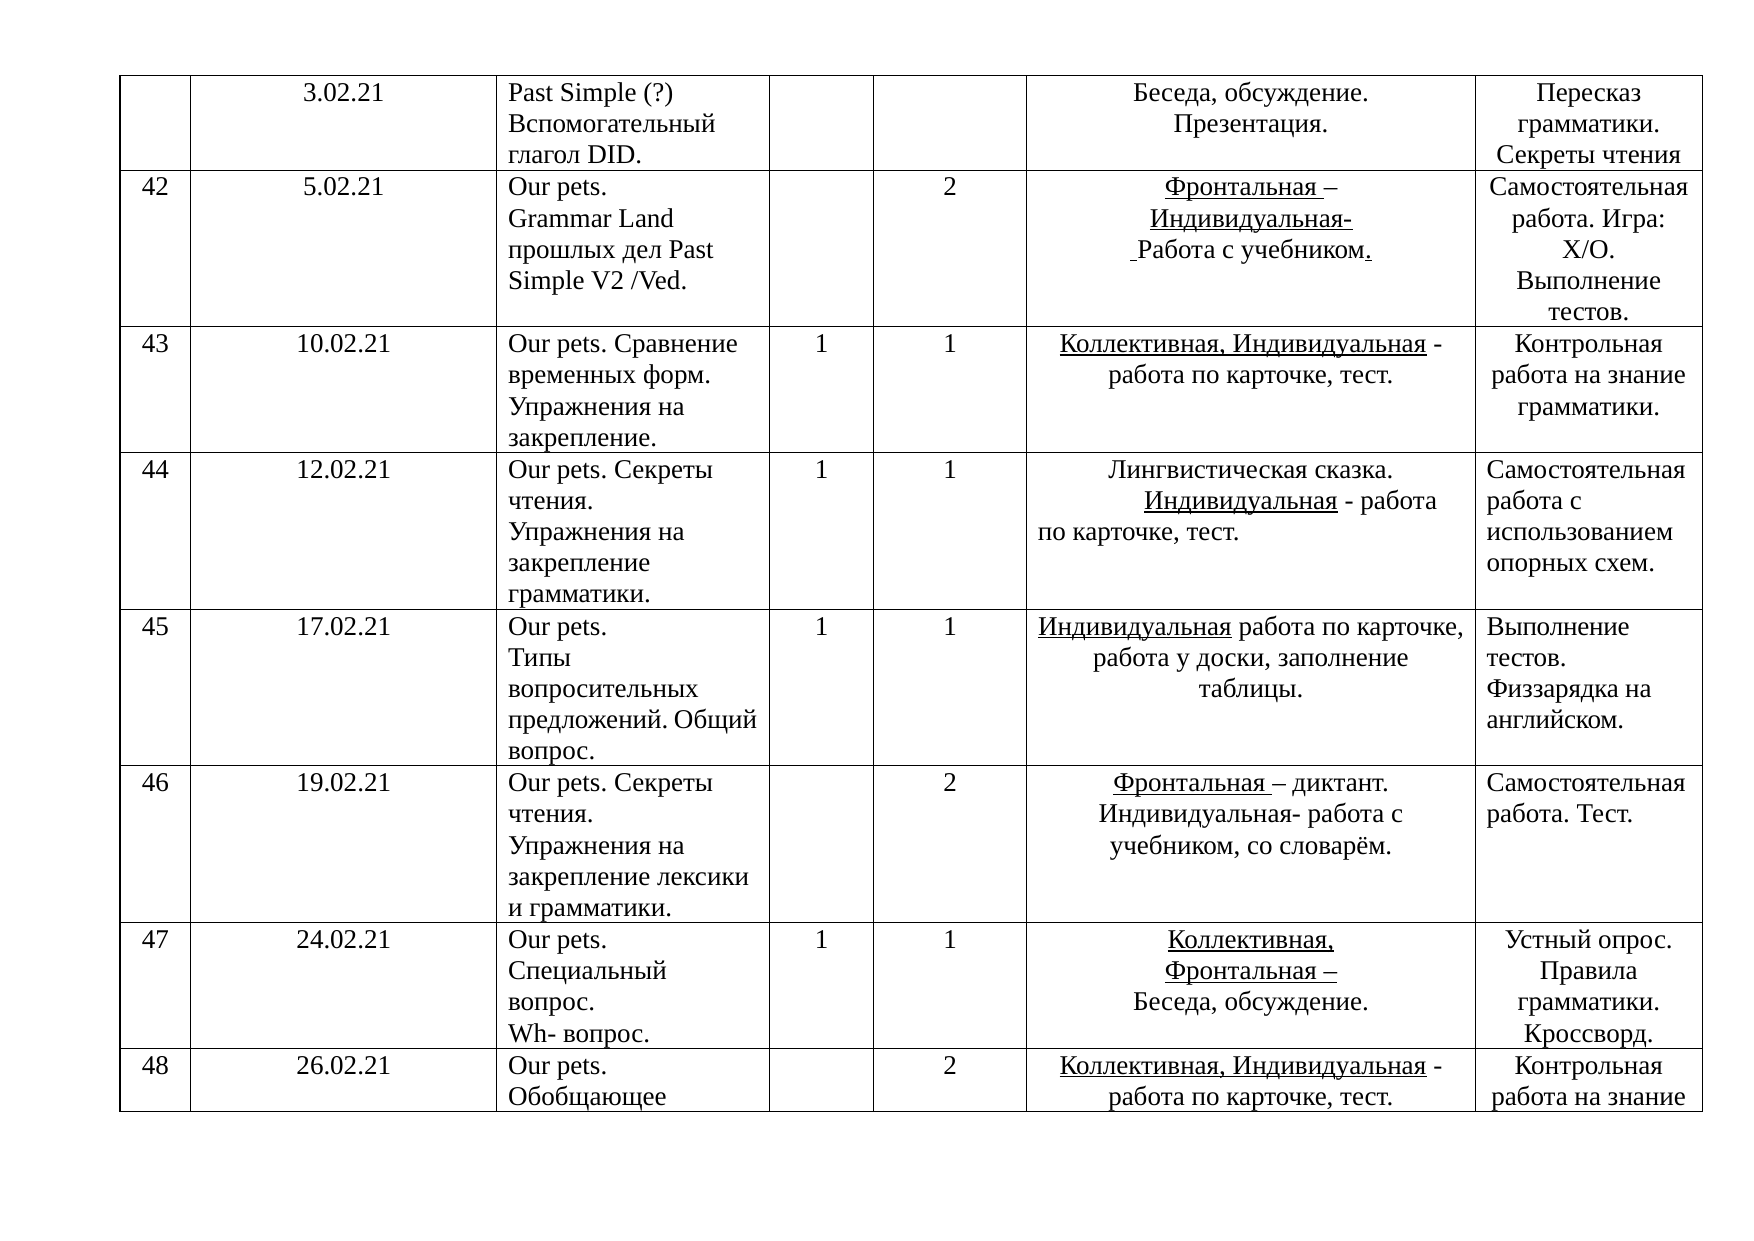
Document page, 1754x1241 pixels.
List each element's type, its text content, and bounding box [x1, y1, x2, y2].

table_cell 43 [121, 327, 190, 452]
table_cell Our pets. Секреты чтения. Упражнения на закрепление грамматики. [497, 453, 769, 609]
table_cell 42 [121, 171, 190, 326]
table_cell Самостоятельная работа с использованием опорных схем. [1476, 453, 1702, 609]
table_cell [770, 76, 873, 169]
table_cell Our pets. Grammar Land прошлых дел Past Simple V2 /Ved. [497, 171, 769, 326]
table_cell 1 [874, 610, 1026, 765]
table_cell [770, 1049, 873, 1111]
table_cell Индивидуальная работа по карточке, работа у доски, заполнение таблицы. [1027, 610, 1475, 765]
table_cell Лингвистическая сказка. Индивидуальная - работа по карточке, тест. [1027, 453, 1475, 609]
table_cell Коллективная, Фронтальная – Беседа, обсуждение. [1027, 923, 1475, 1048]
table_cell Контрольная работа на знание грамматики. [1476, 327, 1702, 452]
table_cell Фронтальная – диктант. Индивидуальная- работа с учебником, со словарём. [1027, 766, 1475, 922]
table_cell Устный опрос. Правила грамматики. Кроссворд. [1476, 923, 1702, 1048]
table_cell [121, 76, 190, 169]
table_cell 44 [121, 453, 190, 609]
table_cell 1 [874, 327, 1026, 452]
table_cell 1 [770, 327, 873, 452]
table_cell 1 [874, 453, 1026, 609]
table_cell 17.02.21 [191, 610, 496, 765]
table_cell Our pets. Сравнение временных форм. Упражнения на закрепление. [497, 327, 769, 452]
table_cell Our pets. Обобщающее [497, 1049, 769, 1111]
table_cell Our pets. Типы вопросительных предложений. Общий вопрос. [497, 610, 769, 765]
table_cell [874, 76, 1026, 169]
table_cell Самостоятельная работа. Тест. [1476, 766, 1702, 922]
table_cell 1 [874, 923, 1026, 1048]
table_cell Фронтальная – Индивидуальная- Работа с учебником. [1027, 171, 1475, 326]
table_cell 1 [770, 610, 873, 765]
table_cell Самостоятельная работа. Игра: X/O. Выполнение тестов. [1476, 171, 1702, 326]
table_cell 12.02.21 [191, 453, 496, 609]
table_cell 3.02.21 [191, 76, 496, 169]
table_cell Контрольная работа на знание [1476, 1049, 1702, 1111]
table_cell 2 [874, 766, 1026, 922]
table_cell 46 [121, 766, 190, 922]
table_cell 1 [770, 923, 873, 1048]
table_cell Беседа, обсуждение. Презентация. [1027, 76, 1475, 169]
table_cell 1 [770, 453, 873, 609]
table_cell Our pets. Специальный вопрос. Wh- вопрос. [497, 923, 769, 1048]
table_cell Коллективная, Индивидуальная - работа по карточке, тест. [1027, 327, 1475, 452]
table_cell [770, 171, 873, 326]
table_cell 45 [121, 610, 190, 765]
table_cell 47 [121, 923, 190, 1048]
table_cell 2 [874, 1049, 1026, 1111]
table_cell 48 [121, 1049, 190, 1111]
table_cell 24.02.21 [191, 923, 496, 1048]
table_cell Пересказ грамматики. Секреты чтения [1476, 76, 1702, 169]
table_cell 26.02.21 [191, 1049, 496, 1111]
table_cell 5.02.21 [191, 171, 496, 326]
table_cell Past Simple (?) Вспомогательный глагол DID. [497, 76, 769, 169]
table_cell 2 [874, 171, 1026, 326]
table_cell 10.02.21 [191, 327, 496, 452]
table_cell 19.02.21 [191, 766, 496, 922]
table_cell [770, 766, 873, 922]
table_cell Выполнение тестов. Физзарядка на английском. [1476, 610, 1702, 765]
table_cell Коллективная, Индивидуальная - работа по карточке, тест. [1027, 1049, 1475, 1111]
table_cell Our pets. Секреты чтения. Упражнения на закрепление лексики и грамматики. [497, 766, 769, 922]
